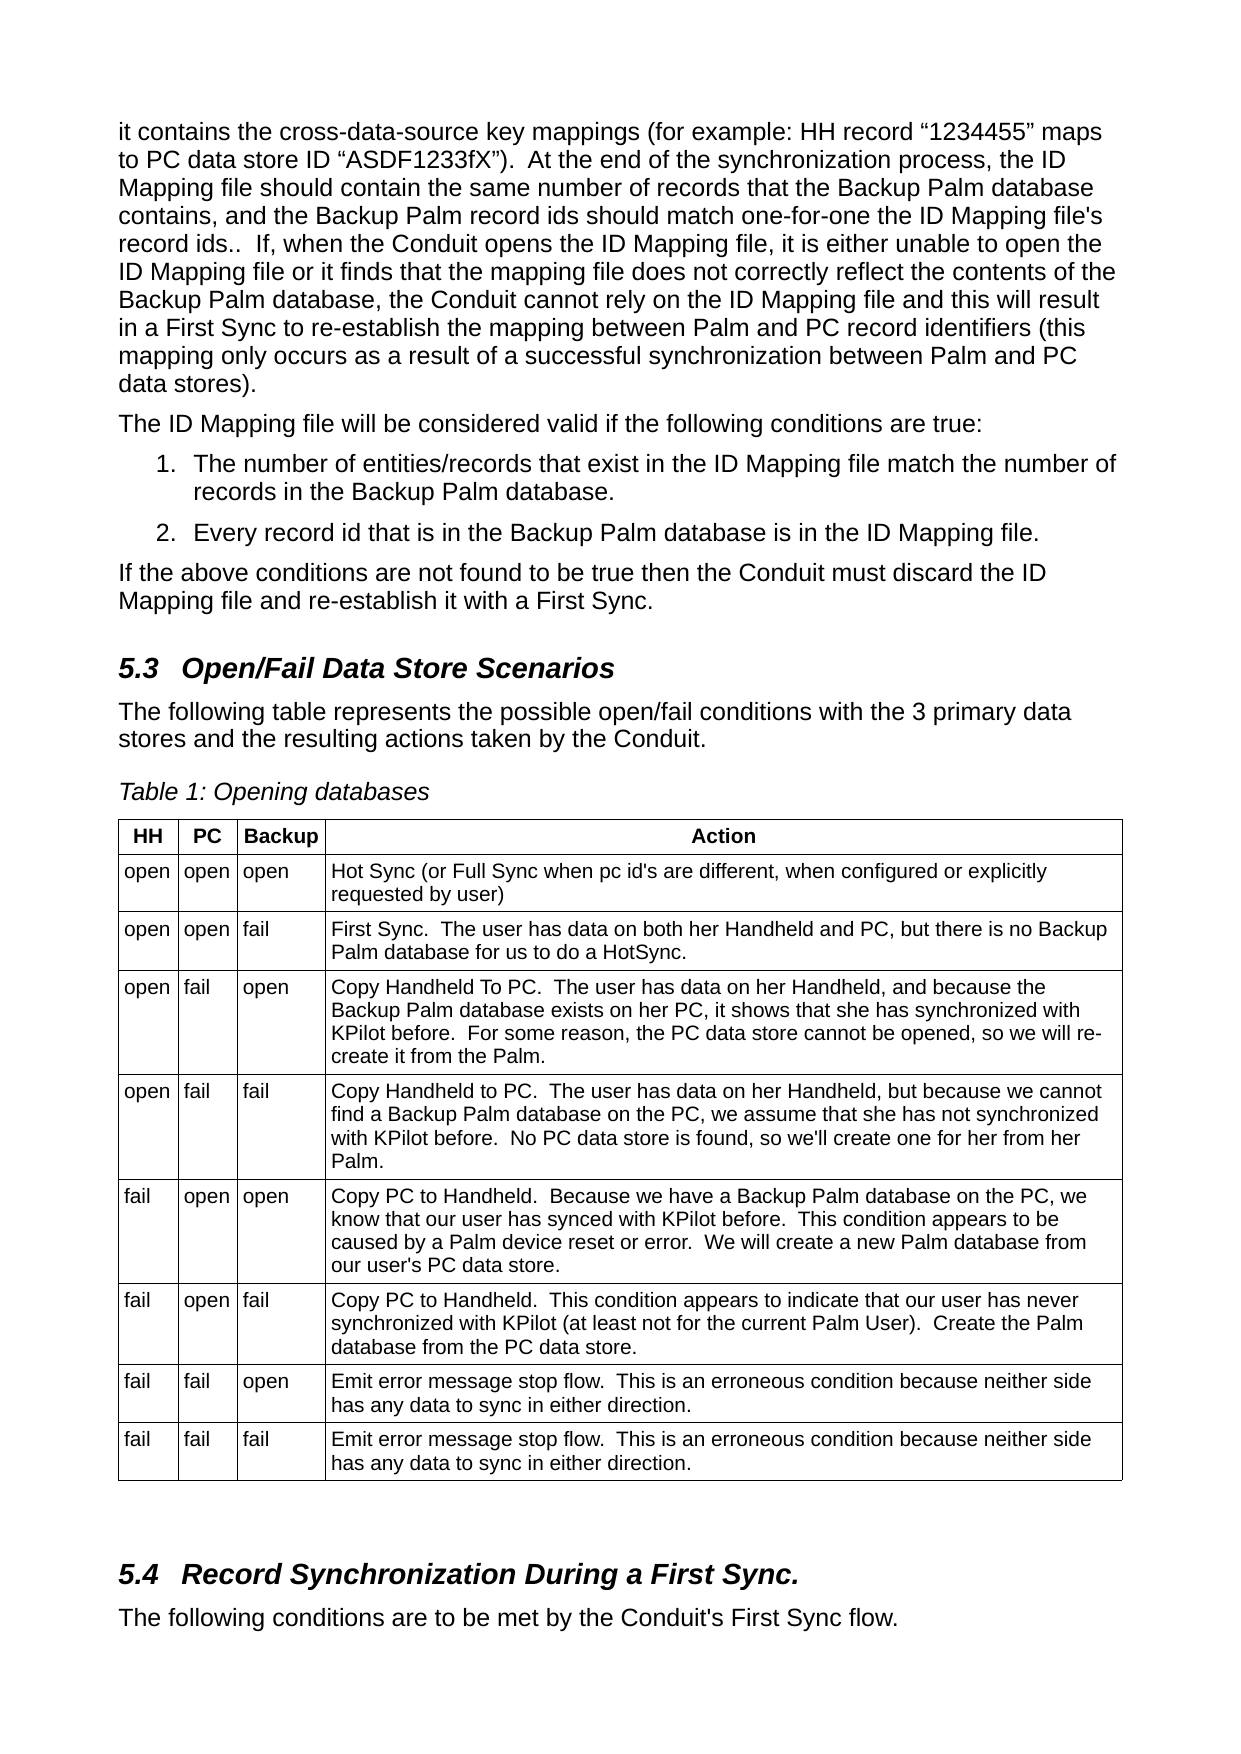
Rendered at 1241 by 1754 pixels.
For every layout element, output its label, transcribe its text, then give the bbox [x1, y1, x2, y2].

list The number of entities/records that exist in the ID Mapping file match the number of records in the Backup Palm database. [156, 450, 1122, 506]
text The following table represents the possible open/fail conditions with the 3 primary data stores and the resulting actions taken by the Conduit. [118, 697, 1122, 753]
table_cell open [179, 1180, 237, 1283]
text The ID Mapping file will be considered valid if the following conditions are true: [118, 410, 1122, 438]
table_cell open [119, 971, 178, 1074]
subtitle Open/Fail Data Store Scenarios [118, 652, 1122, 685]
table_cell fail [119, 1423, 178, 1480]
table_cell fail [179, 1075, 237, 1178]
table_cell open [238, 1180, 325, 1283]
list Every record id that is in the Backup Palm database is in the ID Mapping file. [156, 518, 1122, 546]
table_cell open [238, 1365, 325, 1422]
text If the above conditions are not found to be true then the Conduit must discard the ID Mapping file and re-establish it with a First Sync. [118, 559, 1122, 615]
table_cell fail [238, 1284, 325, 1364]
table_cell fail [238, 1423, 325, 1480]
table_cell open [179, 1284, 237, 1364]
table_cell Hot Sync (or Full Sync when pc id's are different, when configured or explicitly requested by user) [326, 855, 1122, 911]
table_cell fail [179, 971, 237, 1074]
table_cell fail [238, 912, 325, 969]
table_header HH [119, 820, 178, 853]
table_cell Copy Handheld to PC. The user has data on her Handheld, but because we cannot find a Backup Palm database on the PC, we assume that she has not synchronized with KPilot before. No PC data store is found, so we'll create one for her from her Palm. [326, 1075, 1122, 1178]
table_cell open [238, 971, 325, 1074]
table_cell Copy PC to Handheld. Because we have a Backup Palm database on the PC, we know that our user has synced with KPilot before. This condition appears to be caused by a Palm device reset or error. We will create a new Palm database from our user's PC data store. [326, 1180, 1122, 1283]
table_cell Emit error message stop flow. This is an erroneous condition because neither side has any data to sync in either direction. [326, 1423, 1122, 1480]
table_cell Copy Handheld To PC. The user has data on her Handheld, and because the Backup Palm database exists on her PC, it shows that she has synchronized with KPilot before. For some reason, the PC data store cannot be opened, so we will re-create it from the Palm. [326, 971, 1122, 1074]
table_cell Copy PC to Handheld. This condition appears to indicate that our user has never synchronized with KPilot (at least not for the current Palm User). Create the Palm database from the PC data store. [326, 1284, 1122, 1364]
table_header Backup [238, 820, 325, 853]
text it contains the cross-data-source key mappings (for example: HH record “1234455” maps to PC data store ID “ASDF1233fX”). At the end of the synchronization process, the ID Mapping file should contain the same number of records that the Backup Palm database contains, and the Backup Palm record ids should match one-for-one the ID Mapping file's record ids.. If, when the Conduit opens the ID Mapping file, it is either unable to open the ID Mapping file or it finds that the mapping file does not correctly reflect the contents of the Backup Palm database, the Conduit cannot rely on the ID Mapping file and this will result in a First Sync to re-establish the mapping between Palm and PC record identifiers (this mapping only occurs as a result of a successful synchronization between Palm and PC data stores). [118, 118, 1122, 397]
subtitle Record Synchronization During a First Sync. [118, 1558, 1122, 1591]
table_cell fail [119, 1180, 178, 1283]
table_cell fail [179, 1365, 237, 1422]
table_cell open [179, 855, 237, 911]
table_cell open [238, 855, 325, 911]
text Table 1: Opening databases [118, 778, 1122, 806]
text The following conditions are to be met by the Conduit's First Sync flow. [118, 1603, 1122, 1631]
table_cell fail [119, 1284, 178, 1364]
table_cell Emit error message stop flow. This is an erroneous condition because neither side has any data to sync in either direction. [326, 1365, 1122, 1422]
table_cell fail [179, 1423, 237, 1480]
table_cell First Sync. The user has data on both her Handheld and PC, but there is no Backup Palm database for us to do a HotSync. [326, 912, 1122, 969]
table_header Action [326, 820, 1122, 853]
table_header PC [179, 820, 237, 853]
table_cell open [119, 855, 178, 911]
table_cell fail [238, 1075, 325, 1178]
table_cell open [179, 912, 237, 969]
table_cell fail [119, 1365, 178, 1422]
table_cell open [119, 912, 178, 969]
table_cell open [119, 1075, 178, 1178]
